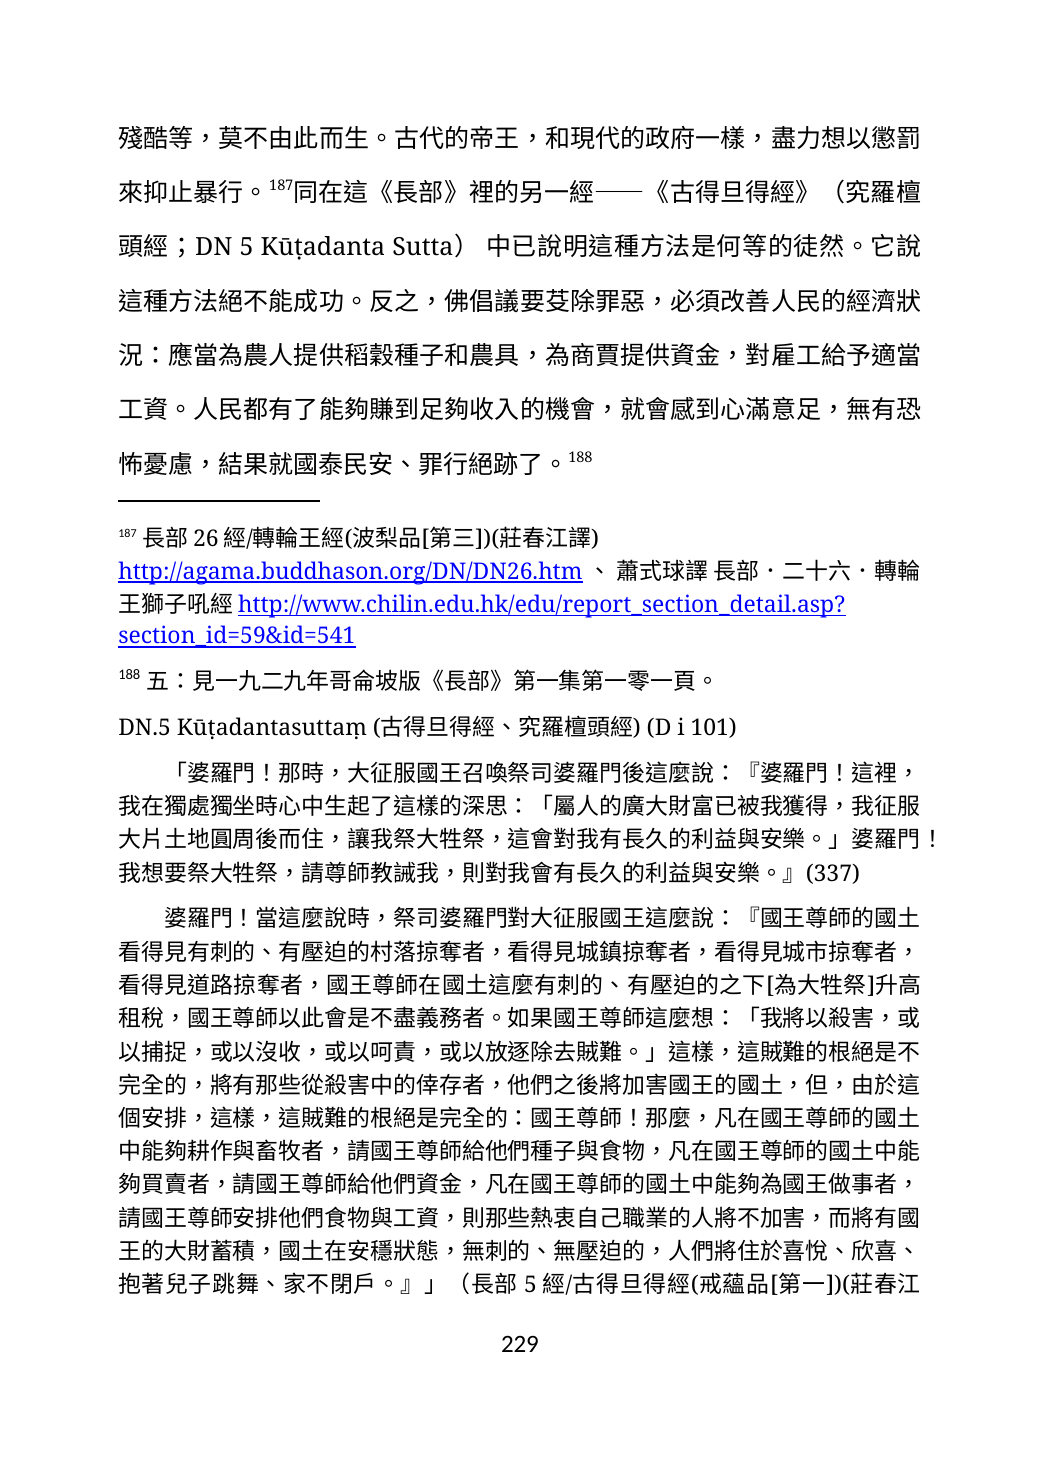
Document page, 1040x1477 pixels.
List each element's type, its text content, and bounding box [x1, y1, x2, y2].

text 婆羅門！當這麼說時，祭司婆羅門對大征服國王這麼說：『國王尊師的國土看得見有刺的、有壓迫的村落掠奪者，看得見城鎮掠奪者，看得見城市掠奪者，看得見道路掠奪者，國王尊師在國土這麼有刺的、有壓迫的之下[為大牲祭]升高租稅，國王尊師以此會是不盡義務者。如果國王尊師這麼想：「我將以殺害，或以捕捉，或以沒收，或以呵責，或以放逐除去賊難。」這樣，這賊難的根絕是不完全的，將有那些從殺害中的倖存者，他們之後將加害國王的國土，但，由於這個安排，這樣，這賊難的根絕是完全的：國王尊師！那麼，凡在國王尊師的國土中能夠耕作與畜牧者，請國王尊師給他們種子與食物，凡在國王尊師的國土中能夠買賣者，請國王尊師給他們資金，凡在國王尊師的國土中能夠為國王做事者，請國王尊師安排他們食物與工資，則那些熱衷自己職業的人將不加害，而將有國王的大財蓄積，國土在安穩狀態，無刺的、無壓迫的，人們將住於喜悅、欣喜、抱著兒子跳舞、家不閉戶。』」（長部5經/古得旦得經(戒蘊品[第一])(莊春江 [118, 900, 921, 1299]
text 殘酷等，莫不由此而生。古代的帝王，和現代的政府一樣，盡力想以懲罰來抑止暴行。同在這《長部》裡的另一經——《古得旦得經》（究羅檀頭經；DN 5 Kūṭadanta Sutta） 中已說明這種方法是何等的徒然。它說這種方法絕不能成功。反之，佛倡議要芟除罪惡，必須改善人民的經濟狀況：應當為農人提供稻穀種子和農具，為商賈提供資金，對雇工給予適當工資。人民都有了能夠賺到足夠收入的機會，就會感到心滿意足，無有恐怖憂慮，結果就國泰民安、罪行絕跡了。 [118, 118, 921, 481]
text 「婆羅門！那時，大征服國王召喚祭司婆羅門後這麼說：『婆羅門！這裡，我在獨處獨坐時心中生起了這樣的深思：「屬人的廣大財富已被我獲得，我征服大片土地圓周後而住，讓我祭大牲祭，這會對我有長久的利益與安樂。」婆羅門！我想要祭大牲祭，請尊師教誡我，則對我會有長久的利益與安樂。』(337) [118, 755, 921, 888]
text 五：見一九二九年哥侖坡版《長部》第一集第一零一頁。 [118, 663, 921, 696]
text DN.5 Kūṭadantasuttaṃ (古得旦得經、究羅檀頭經) (D i 101) [118, 709, 921, 742]
text 長部26經/轉輪王經(波梨品[第三])(莊春江譯) http://agama.buddhason.org/DN/DN26.htm 、 蕭式球譯 長部．二十六．轉輪王獅子吼經 http://www.chilin.edu.hk/edu/report_section_detail.asp?section_id=59&id=541 [118, 519, 921, 651]
